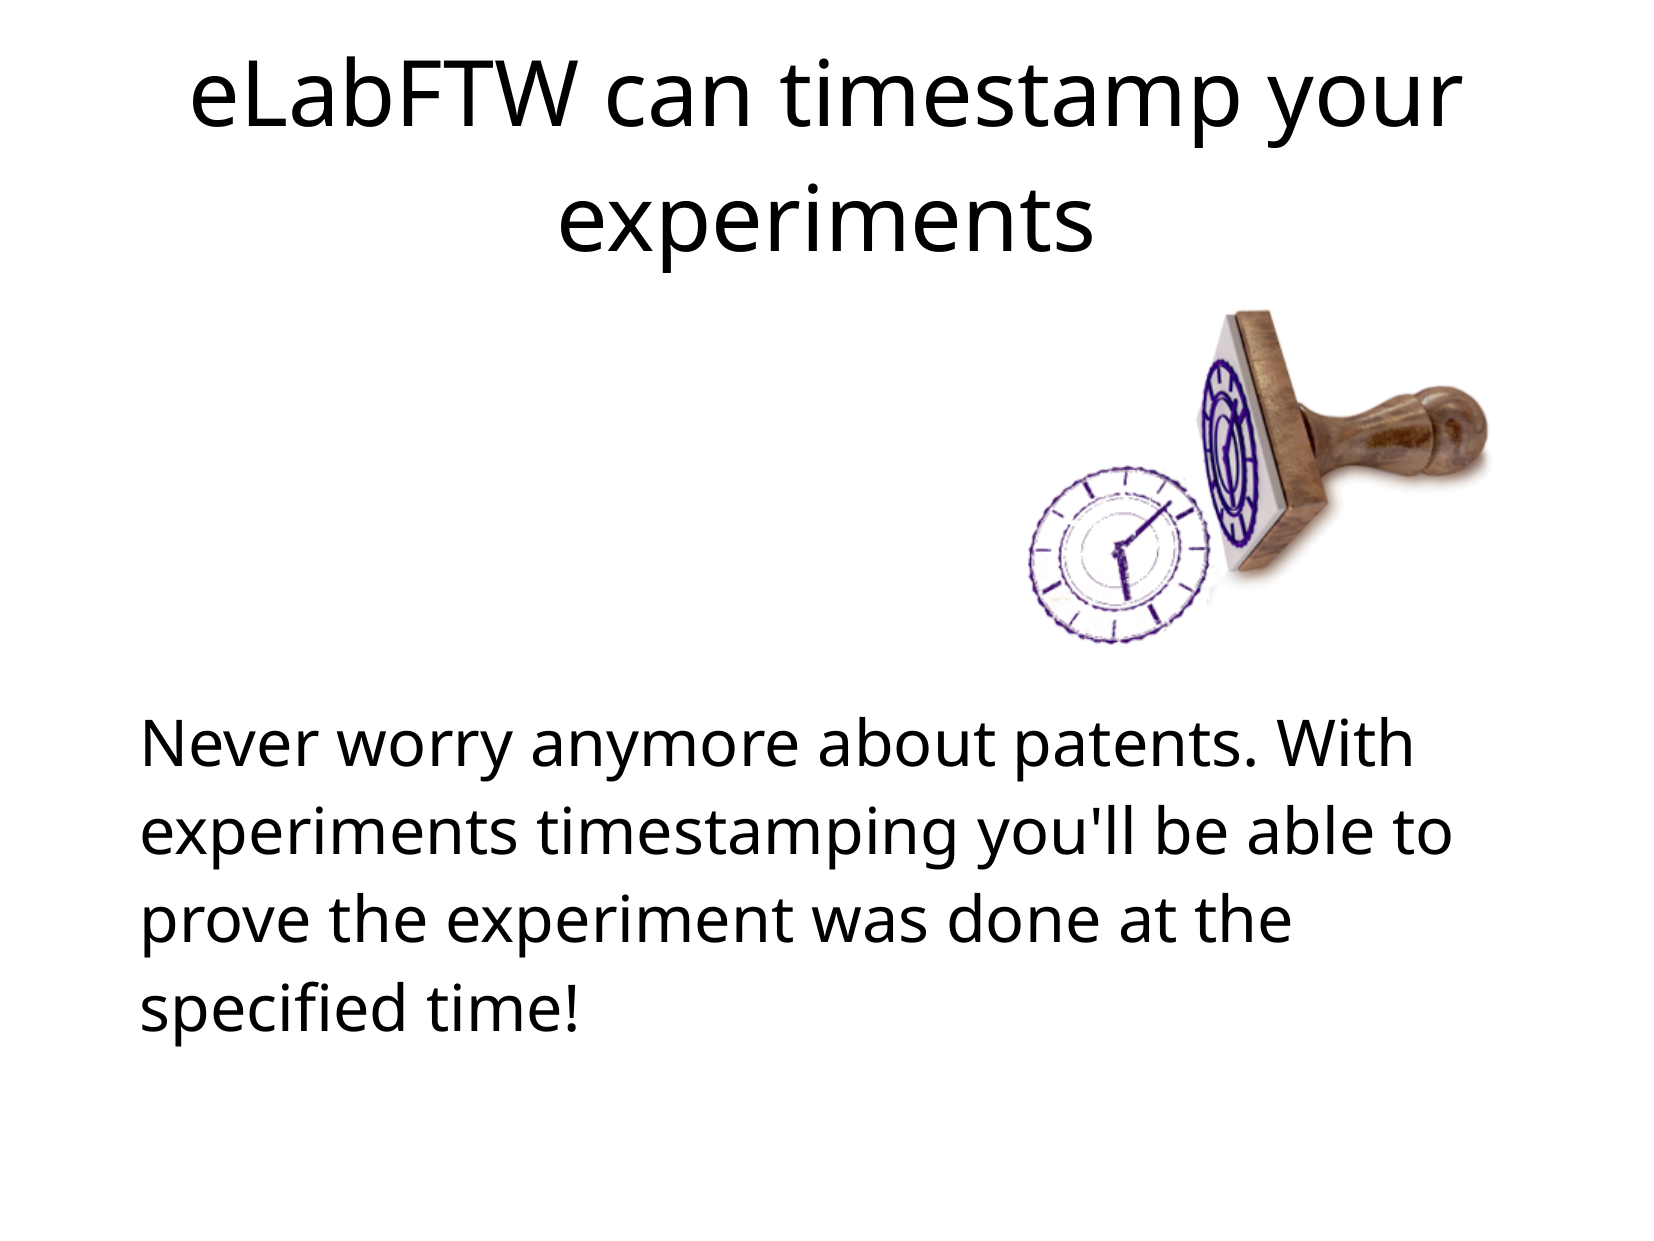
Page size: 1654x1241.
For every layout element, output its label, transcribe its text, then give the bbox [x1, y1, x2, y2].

list Never worry anymore about patents. With experiments timestamping you'll be able to prove the experiment was done at the specified time! [70, 696, 1560, 1050]
picture [1015, 298, 1500, 650]
title eLabFTW can timestamp your experiments [82, 42, 1571, 264]
